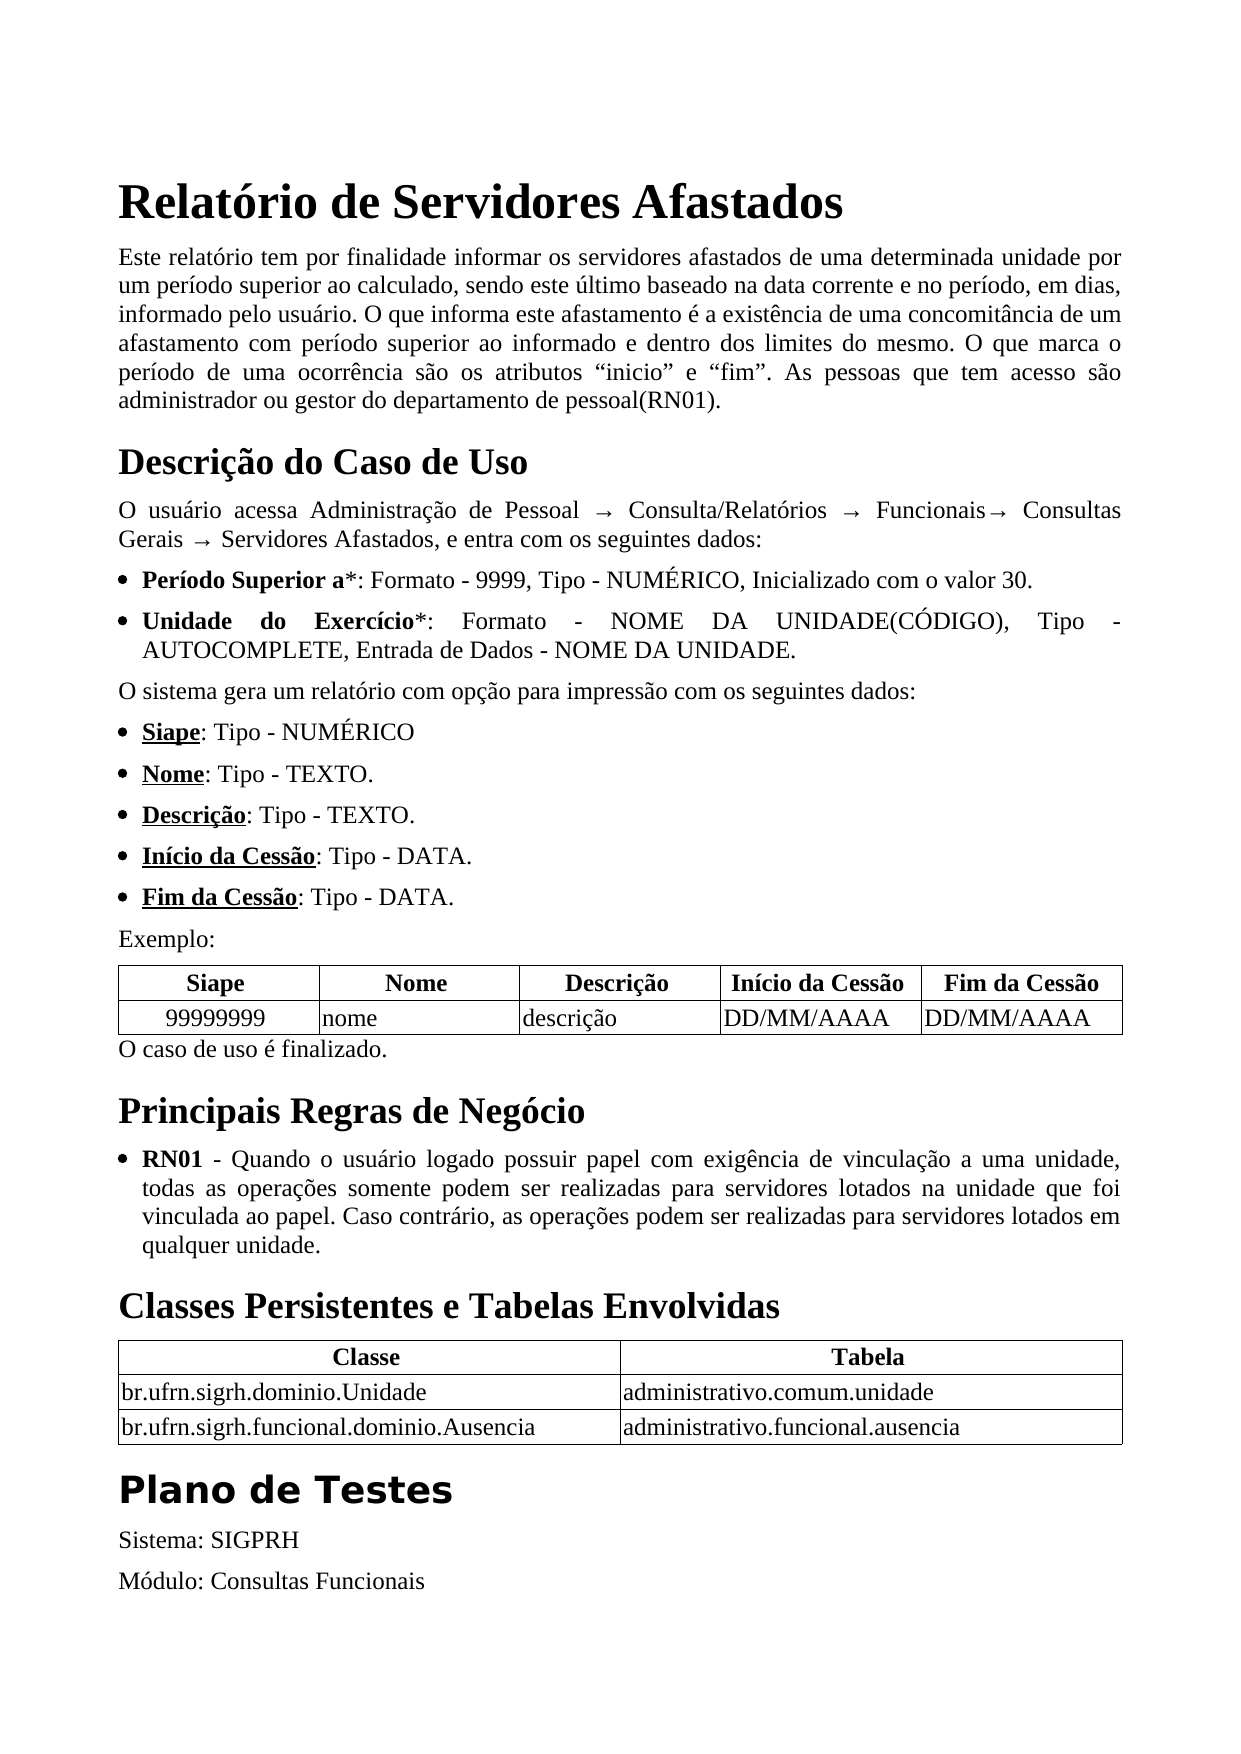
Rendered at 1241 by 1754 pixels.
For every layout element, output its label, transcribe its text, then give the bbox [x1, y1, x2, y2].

subtitle Descrição do Caso de Uso [118, 439, 1122, 482]
table_cell DD/MM/AAAA [721, 1001, 921, 1034]
table_header Tabela [621, 1341, 1122, 1374]
table_cell nome [320, 1001, 519, 1034]
table_header Fim da Cessão [922, 966, 1122, 1000]
text Este relatório tem por finalidade informar os servidores afastados de uma determinada unidade por um período superior ao calculado, sendo este último baseado na data corrente e no período, em dias, informado pelo usuário. O que informa este afastamento é a existência de uma concomitância de um afastamento com período superior ao informado e dentro dos limites do mesmo. O que marca o período de uma ocorrência são os atributos “inicio” e “fim”. As pessoas que tem acesso são administrador ou gestor do departamento de pessoal(RN01). [118, 242, 1122, 414]
subtitle Relatório de Servidores Afastados [118, 172, 1122, 229]
table_cell descrição [520, 1001, 720, 1034]
subtitle Classes Persistentes e Tabelas Envolvidas [118, 1284, 1122, 1327]
table_header Classe [119, 1341, 620, 1374]
table_header Início da Cessão [721, 966, 921, 1000]
subtitle Plano de Testes [118, 1469, 1122, 1512]
table_header Descrição [520, 966, 720, 1000]
text Sistema: SIGPRH [118, 1525, 1122, 1553]
list Fim da Cessão: Tipo - DATA. [118, 882, 1122, 911]
list RN01 - Quando o usuário logado possuir papel com exigência de vinculação a uma unidade, todas as operações somente podem ser realizadas para servidores lotados na unidade que foi vinculada ao papel. Caso contrário, as operações podem ser realizadas para servidores lotados em qualquer unidade. [118, 1144, 1122, 1259]
list Início da Cessão: Tipo - DATA. [118, 841, 1122, 870]
table_cell br.ufrn.sigrh.dominio.Unidade [119, 1375, 620, 1409]
list Descrição: Tipo - TEXTO. [118, 800, 1122, 829]
table_cell br.ufrn.sigrh.funcional.dominio.Ausencia [119, 1410, 620, 1443]
text O sistema gera um relatório com opção para impressão com os seguintes dados: [118, 676, 1122, 705]
table_header Nome [320, 966, 519, 1000]
table_header Siape [119, 966, 319, 1000]
table_cell DD/MM/AAAA [922, 1001, 1122, 1034]
text Módulo: Consultas Funcionais [118, 1566, 1122, 1595]
list Siape: Tipo - NUMÉRICO [118, 717, 1122, 746]
table_cell 99999999 [119, 1001, 319, 1034]
text O usuário acessa Administração de Pessoal → Consulta/Relatórios → Funcionais→ Consultas Gerais → Servidores Afastados, e entra com os seguintes dados: [118, 495, 1122, 552]
text Exemplo: [118, 924, 1122, 952]
list Unidade do Exercício*: Formato - NOME DA UNIDADE(CÓDIGO), Tipo - AUTOCOMPLETE, Entrada de Dados - NOME DA UNIDADE. [118, 606, 1122, 664]
table_cell administrativo.comum.unidade [621, 1375, 1122, 1409]
list Período Superior a*: Formato - 9999, Tipo - NUMÉRICO, Inicializado com o valor 30. [118, 565, 1122, 594]
subtitle Principais Regras de Negócio [118, 1088, 1122, 1131]
text O caso de uso é finalizado. [118, 1035, 1122, 1063]
list Nome: Tipo - TEXTO. [118, 759, 1122, 787]
table_cell administrativo.funcional.ausencia [621, 1410, 1122, 1443]
